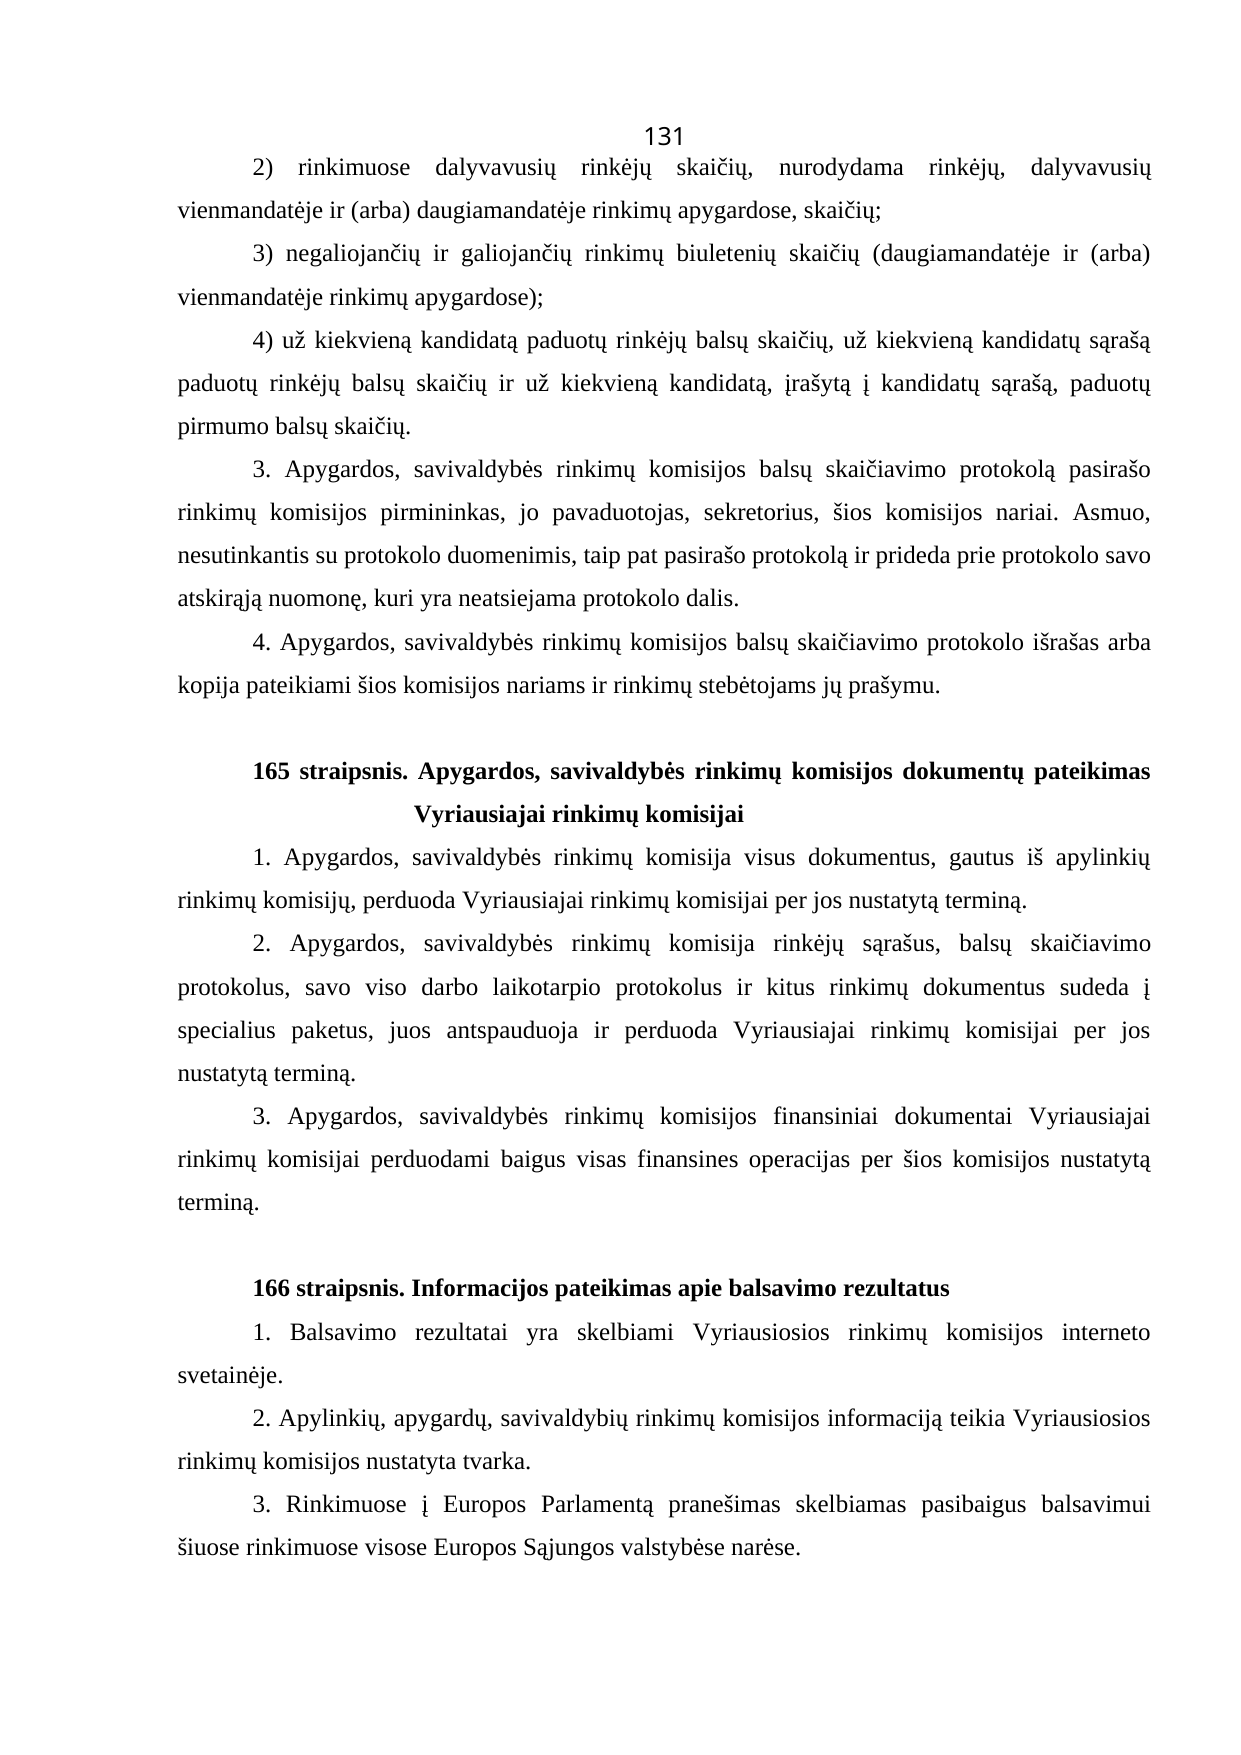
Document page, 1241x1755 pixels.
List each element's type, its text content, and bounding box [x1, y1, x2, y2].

text 3. Apygardos, savivaldybės rinkimų komisijos finansiniai dokumentai Vyriausiajai rinkimų komisijai perduodami baigus visas finansines operacijas per šios komisijos nustatytą terminą. [177, 1101, 1152, 1216]
text 3. Rinkimuose į Europos Parlamentą pranešimas skelbiamas pasibaigus balsavimui šiuose rinkimuose visose Europos Sąjungos valstybėse narėse. [177, 1489, 1152, 1561]
text 4. Apygardos, savivaldybės rinkimų komisijos balsų skaičiavimo protokolo išrašas arba kopija pateikiami šios komisijos nariams ir rinkimų stebėtojams jų prašymu. [177, 627, 1152, 698]
text 3) negaliojančių ir galiojančių rinkimų biuletenių skaičių (daugiamandatėje ir (arba) vienmandatėje rinkimų apygardose); [177, 238, 1152, 310]
text 2. Apygardos, savivaldybės rinkimų komisija rinkėjų sąrašus, balsų skaičiavimo protokolus, savo viso darbo laikotarpio protokolus ir kitus rinkimų dokumentus sudeda į specialius paketus, juos antspauduoja ir perduoda Vyriausiajai rinkimų komisijai per jos nustatytą terminą. [177, 928, 1152, 1087]
text 1. Apygardos, savivaldybės rinkimų komisija visus dokumentus, gautus iš apylinkių rinkimų komisijų, perduoda Vyriausiajai rinkimų komisijai per jos nustatytą terminą. [177, 842, 1152, 914]
text 2. Apylinkių, apygardų, savivaldybių rinkimų komisijos informaciją teikia Vyriausiosios rinkimų komisijos nustatyta tvarka. [177, 1403, 1152, 1475]
text 165 straipsnis. Apygardos, savivaldybės rinkimų komisijos dokumentų pateikimas Vyriausiajai rinkimų komisijai [252, 756, 1152, 828]
text 166 straipsnis. Informacijos pateikimas apie balsavimo rezultatus [177, 1273, 1152, 1302]
text 3. Apygardos, savivaldybės rinkimų komisijos balsų skaičiavimo protokolą pasirašo rinkimų komisijos pirmininkas, jo pavaduotojas, sekretorius, šios komisijos nariai. Asmuo, nesutinkantis su protokolo duomenimis, taip pat pasirašo protokolą ir prideda prie protokolo savo atskirąją nuomonę, kuri yra neatsiejama protokolo dalis. [177, 454, 1152, 612]
text 2) rinkimuose dalyvavusių rinkėjų skaičių, nurodydama rinkėjų, dalyvavusių vienmandatėje ir (arba) daugiamandatėje rinkimų apygardose, skaičių; [177, 152, 1152, 224]
text 1. Balsavimo rezultatai yra skelbiami Vyriausiosios rinkimų komisijos interneto svetainėje. [177, 1317, 1152, 1388]
text 4) už kiekvieną kandidatą paduotų rinkėjų balsų skaičių, už kiekvieną kandidatų sąrašą paduotų rinkėjų balsų skaičių ir už kiekvieną kandidatą, įrašytą į kandidatų sąrašą, paduotų pirmumo balsų skaičių. [177, 325, 1152, 440]
